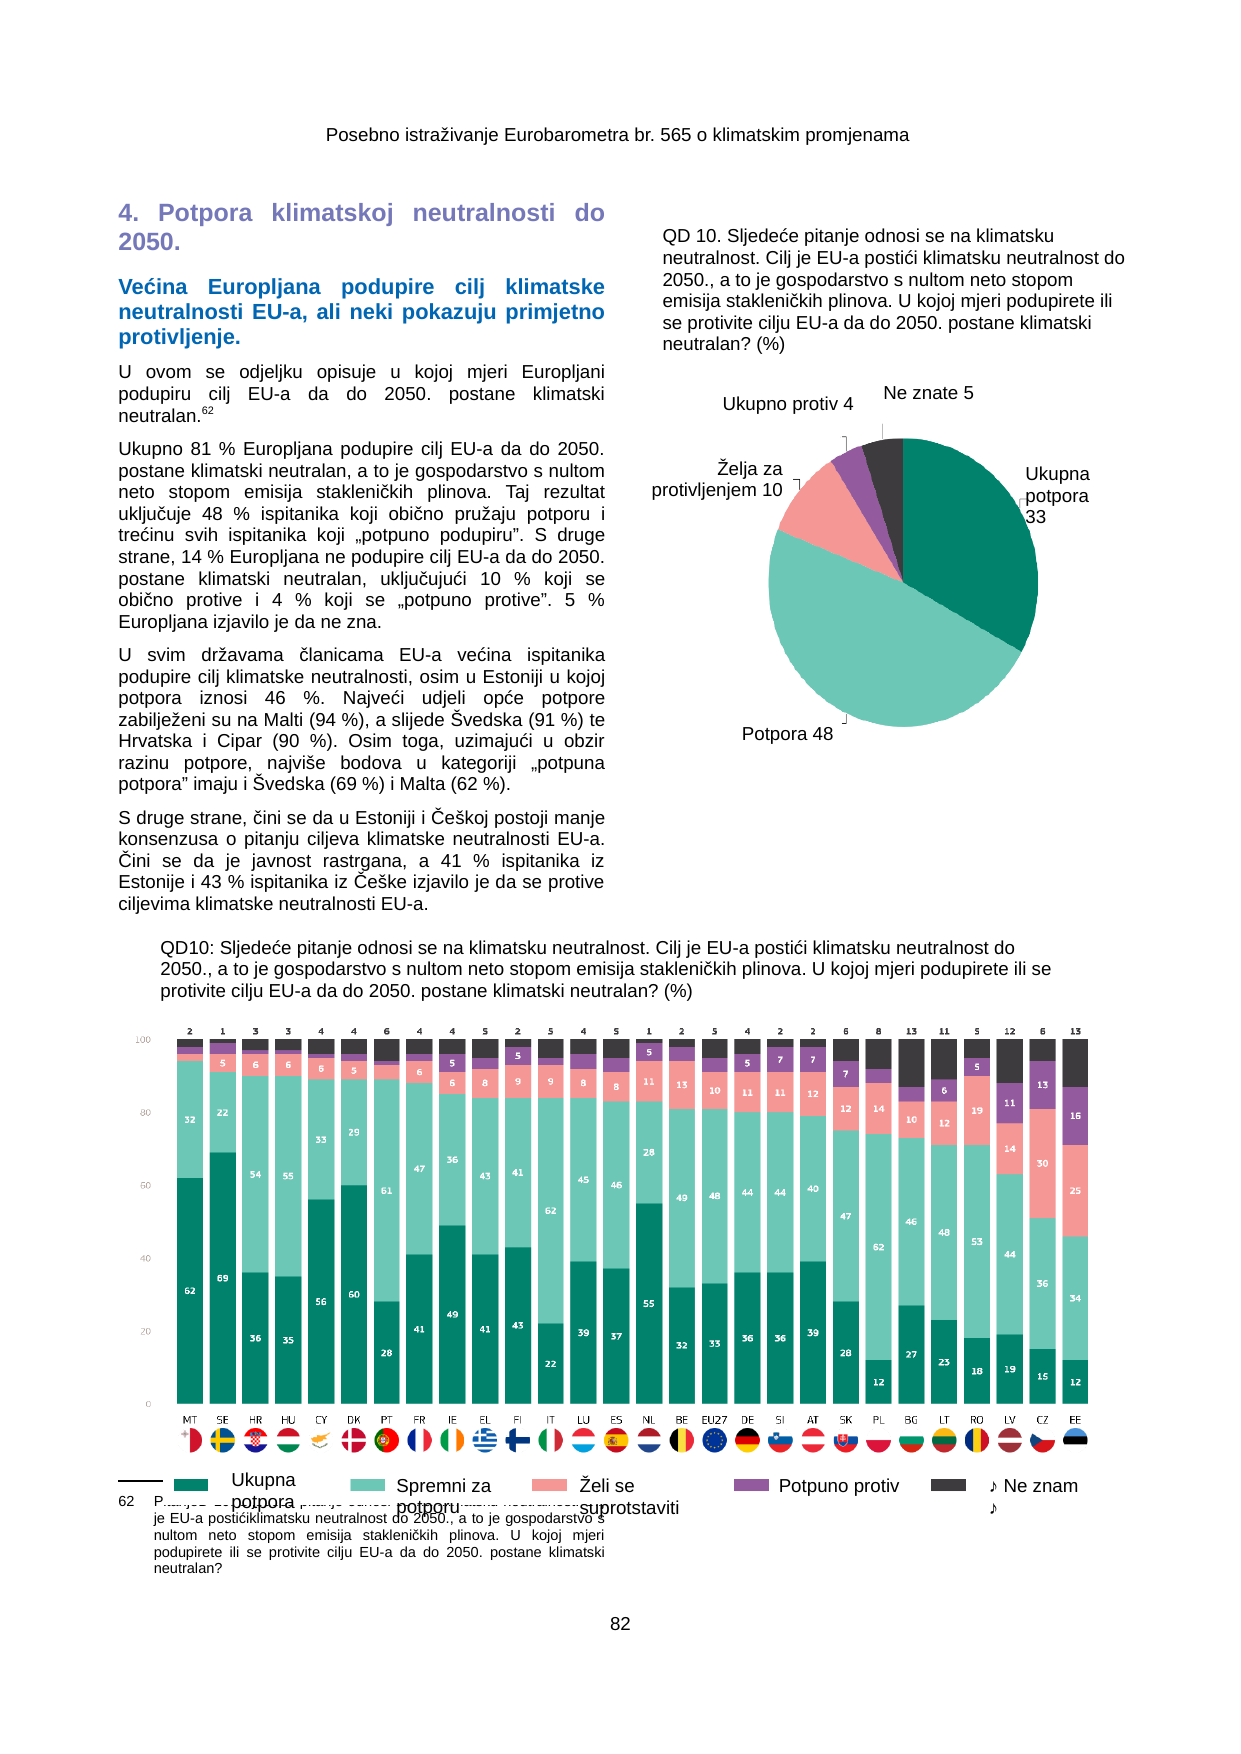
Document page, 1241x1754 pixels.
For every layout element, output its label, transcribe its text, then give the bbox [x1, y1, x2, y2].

picture [163, 1462, 973, 1505]
picture [127, 1020, 1097, 1456]
text Ukupno 81 % Europljana podupire cilj EU-a da do 2050. postane klimatski neutralan, a to je gospodarstvo s nultom neto stopom emisija stakleničkih plinova. Taj rezultat uključuje 48 % ispitanika koji obično pružaju potporu i trećinu svih ispitanika koji „potpuno podupiru”. S druge strane, 14 % Europljana ne podupire cilj EU-a da do 2050. postane klimatski neutralan, uključujući 10 % koji se obično protive i 4 % koji se „potpuno protive”. 5 % Europljana izjavilo je da ne zna. [118, 438, 605, 632]
text U ovom se odjeljku opisuje u kojoj mjeri Europljani podupiru cilj EU-a da do 2050. postane klimatski neutralan. [118, 361, 605, 426]
text PitanjeD 10. Sljedeće pitanje odnosi se na klimatsku neutralnost. Cilj je EU-a postićiklimatsku neutralnost do 2050., a to je gospodarstvo s nultom neto stopom emisija stakleničkih plinova. U kojoj mjeri podupirete ili se protivite cilju EU-a da do 2050. postane klimatski neutralan? [118, 1493, 605, 1577]
text S druge strane, čini se da u Estoniji i Češkoj postoji manje konsenzusa o pitanju ciljeva klimatske neutralnosti EU-a. Čini se da je javnost rastrgana, a 41 % ispitanika iz Estonije i 43 % ispitanika iz Češke izjavilo je da se protive ciljevima klimatske neutralnosti EU-a. [118, 807, 605, 914]
subtitle 4. Potpora klimatskoj neutralnosti do 2050. [118, 198, 605, 255]
text U svim državama članicama EU-a većina ispitanika podupire cilj klimatske neutralnosti, osim u Estoniji u kojoj potpora iznosi 46 %. Najveći udjeli opće potpore zabilježeni su na Malti (94 %), a slijede Švedska (91 %) te Hrvatska i Cipar (90 %). Osim toga, uzimajući u obzir razinu potpore, najviše bodova u kategoriji „potpuna potpora” imaju i Švedska (69 %) i Malta (62 %). [118, 644, 605, 795]
text Većina Europljana podupire cilj klimatske neutralnosti EU-a, ali neki pokazuju primjetno protivljenje. [118, 274, 605, 349]
picture [754, 422, 1041, 737]
